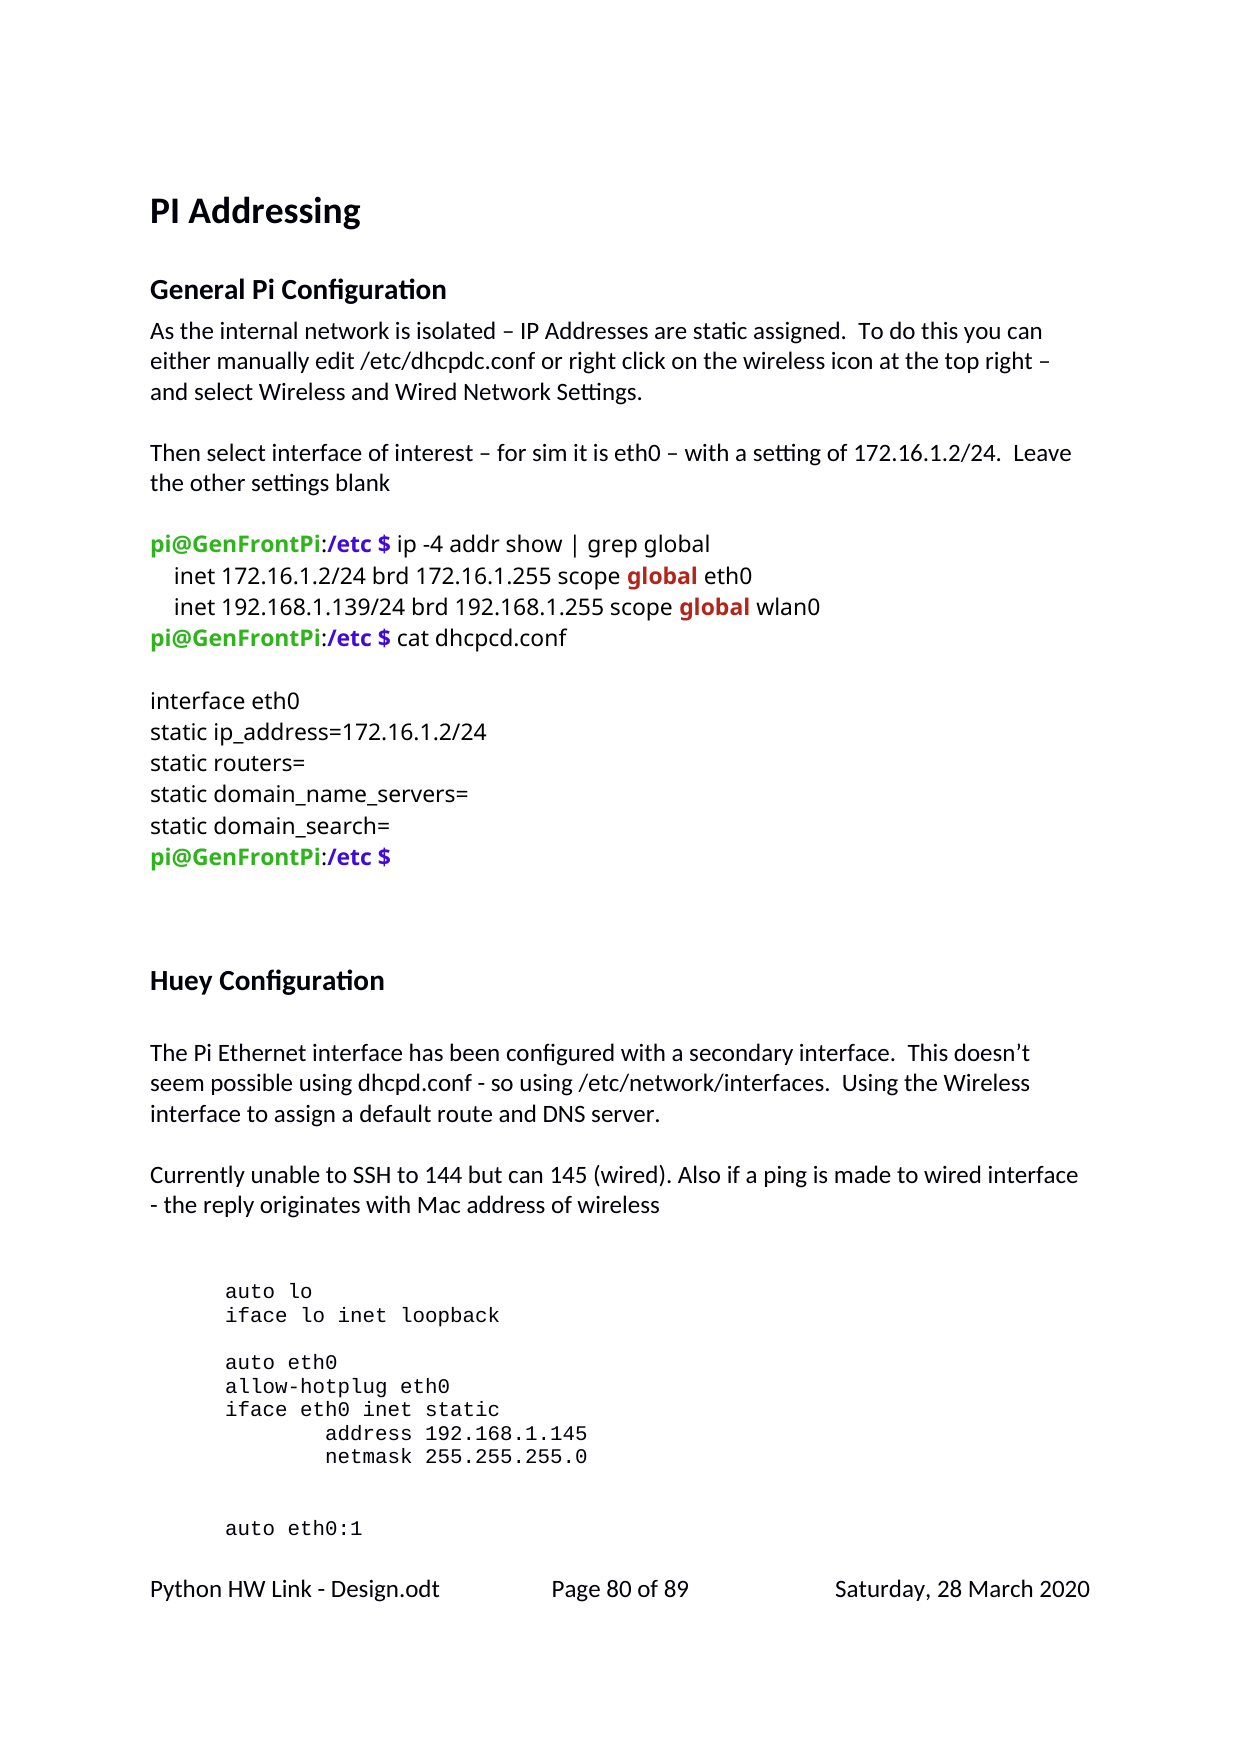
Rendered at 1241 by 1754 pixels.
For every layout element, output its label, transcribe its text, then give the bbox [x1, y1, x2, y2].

text pi@GenFrontPi:/etc $ [150, 841, 1090, 872]
text static domain_name_servers= [150, 778, 1090, 810]
text inet 172.16.1.2/24 brd 172.16.1.255 scope global eth0 [150, 560, 1090, 591]
text Currently unable to SSH to 144 but can 145 (wired). Also if a ping is made to wired interface - the reply originates with Mac address of wireless [150, 1159, 1090, 1220]
text pi@GenFrontPi:/etc $ cat dhcpcd.conf [150, 622, 1090, 653]
text static routers= [150, 747, 1090, 778]
text Then select interface of interest – for sim it is eth0 – with a setting of 172.16.1.2/24. Leave the other settings blank [150, 437, 1090, 498]
subtitle Huey Configuration [150, 962, 1090, 998]
subtitle General Pi Configuration [150, 271, 1090, 306]
text static ip_address=172.16.1.2/24 [150, 716, 1090, 747]
text inet 192.168.1.139/24 brd 192.168.1.255 scope global wlan0 [150, 591, 1090, 622]
text auto lo iface lo inet loopback auto eth0 allow-hotplug eth0 iface eth0 inet static address 192.168.1.145 netmask 255.255.255.0 auto eth0:1 [225, 1251, 1090, 1541]
subtitle PI Addressing [150, 187, 1090, 233]
text static domain_search= [150, 810, 1090, 841]
text interface eth0 [150, 685, 1090, 716]
text As the internal network is isolated – IP Addresses are static assigned. To do this you can either manually edit /etc/dhcpdc.conf or right click on the wireless icon at the top right – and select Wireless and Wired Network Settings. [150, 315, 1090, 406]
text pi@GenFrontPi:/etc $ ip -4 addr show | grep global [150, 528, 1090, 560]
text The Pi Ethernet interface has been configured with a secondary interface. This doesn’t seem possible using dhcpd.conf - so using /etc/network/interfaces. Using the Wireless interface to assign a default route and DNS server. [150, 1037, 1090, 1128]
